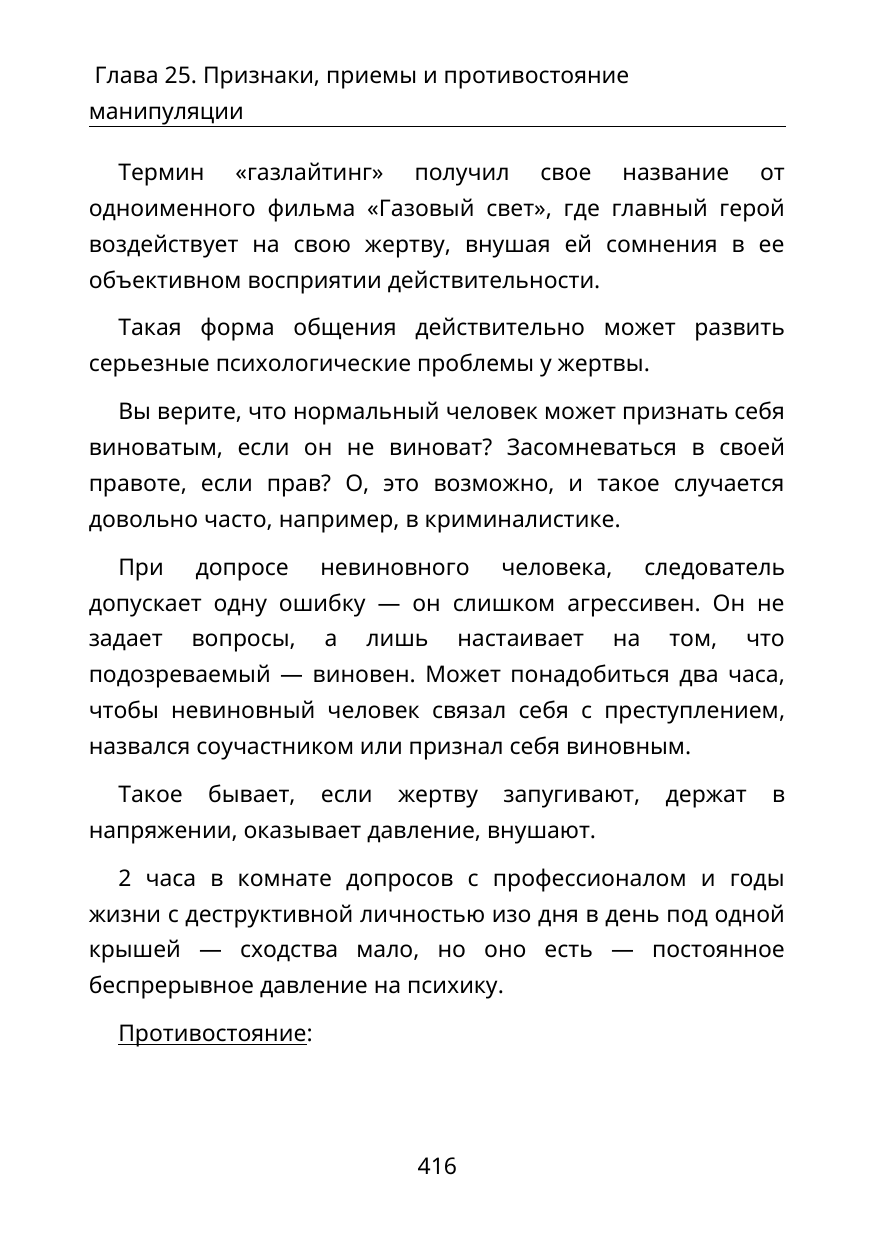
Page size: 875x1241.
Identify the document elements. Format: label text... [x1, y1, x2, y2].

text Термин «газлайтинг» получил свое название от одноименного фильма «Газовый свет», где главный герой воздействует на свою жертву, внушая ей сомнения в ее объективном восприятии действительности. [88, 156, 786, 295]
text Такая форма общения действительно может развить серьезные психологические проблемы у жертвы. [88, 311, 786, 378]
text Вы верите, что нормальный человек может признать себя виноватым, если он не виноват? Засомневаться в своей правоте, если прав? О, это возможно, и такое случается довольно часто, например, в криминалистике. [88, 395, 786, 534]
text Такое бывает, если жертву запугивают, держат в напряжении, оказывает давление, внушают. [88, 778, 786, 845]
text 2 часа в комнате допросов с профессионалом и годы жизни с деструктивной личностью изо дня в день под одной крышей — сходства мало, но оно есть — постоянное беспрерывное давление на психику. [88, 862, 786, 1001]
text При допросе невиновного человека, следователь допускает одну ошибку — он слишком агрессивен. Он не задает вопросы, а лишь настаивает на том, что подозреваемый — виновен. Может понадобиться два часа, чтобы невиновный человек связал себя с преступлением, назвался соучастником или признал себя виновным. [88, 551, 786, 761]
text Противостояние: [88, 1017, 786, 1048]
